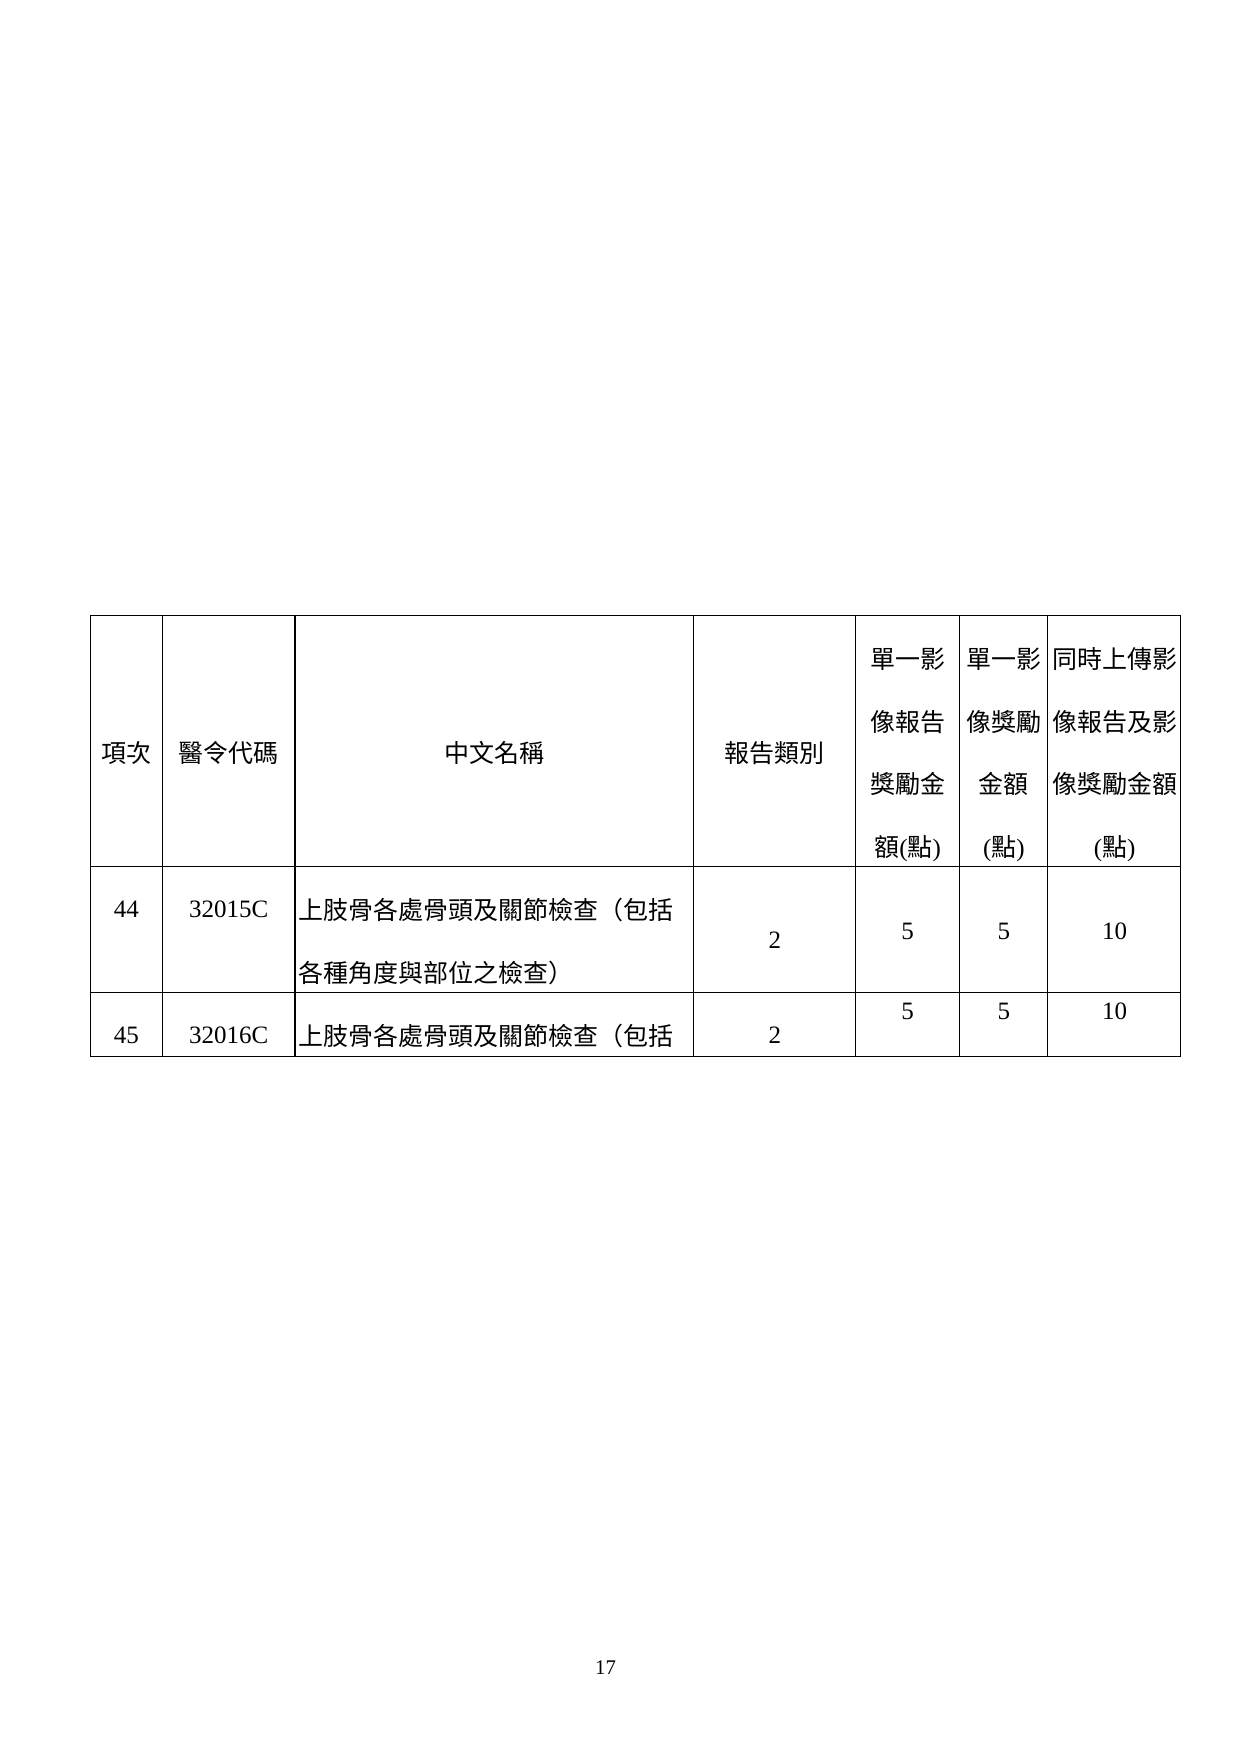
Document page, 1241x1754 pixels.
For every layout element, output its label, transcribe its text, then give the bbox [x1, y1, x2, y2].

table_cell 44 [91, 867, 162, 992]
table_header 報告類別 [694, 616, 855, 866]
table_cell 10 [1048, 993, 1180, 1056]
table_cell 上肢骨各處骨頭及關節檢查（包括 [296, 993, 693, 1056]
table_cell 10 [1048, 867, 1180, 992]
table_cell 45 [91, 993, 162, 1056]
table_header 單一影像獎勵金額(點) [960, 616, 1047, 866]
table_cell 5 [856, 867, 959, 992]
table_header 中文名稱 [296, 616, 693, 866]
table_header 單一影像報告獎勵金額(點) [856, 616, 959, 866]
table_cell 5 [960, 867, 1047, 992]
table_cell 2 [694, 993, 855, 1056]
table_cell 32015C [163, 867, 294, 992]
table_header 項次 [91, 616, 162, 866]
table_header 同時上傳影像報告及影像獎勵金額(點) [1048, 616, 1180, 866]
table_cell 5 [960, 993, 1047, 1056]
table_cell 5 [856, 993, 959, 1056]
table_cell 32016C [163, 993, 294, 1056]
table_header 醫令代碼 [163, 616, 294, 866]
table_cell 2 [694, 867, 855, 992]
table_cell 上肢骨各處骨頭及關節檢查（包括各種角度與部位之檢查） [296, 867, 693, 992]
